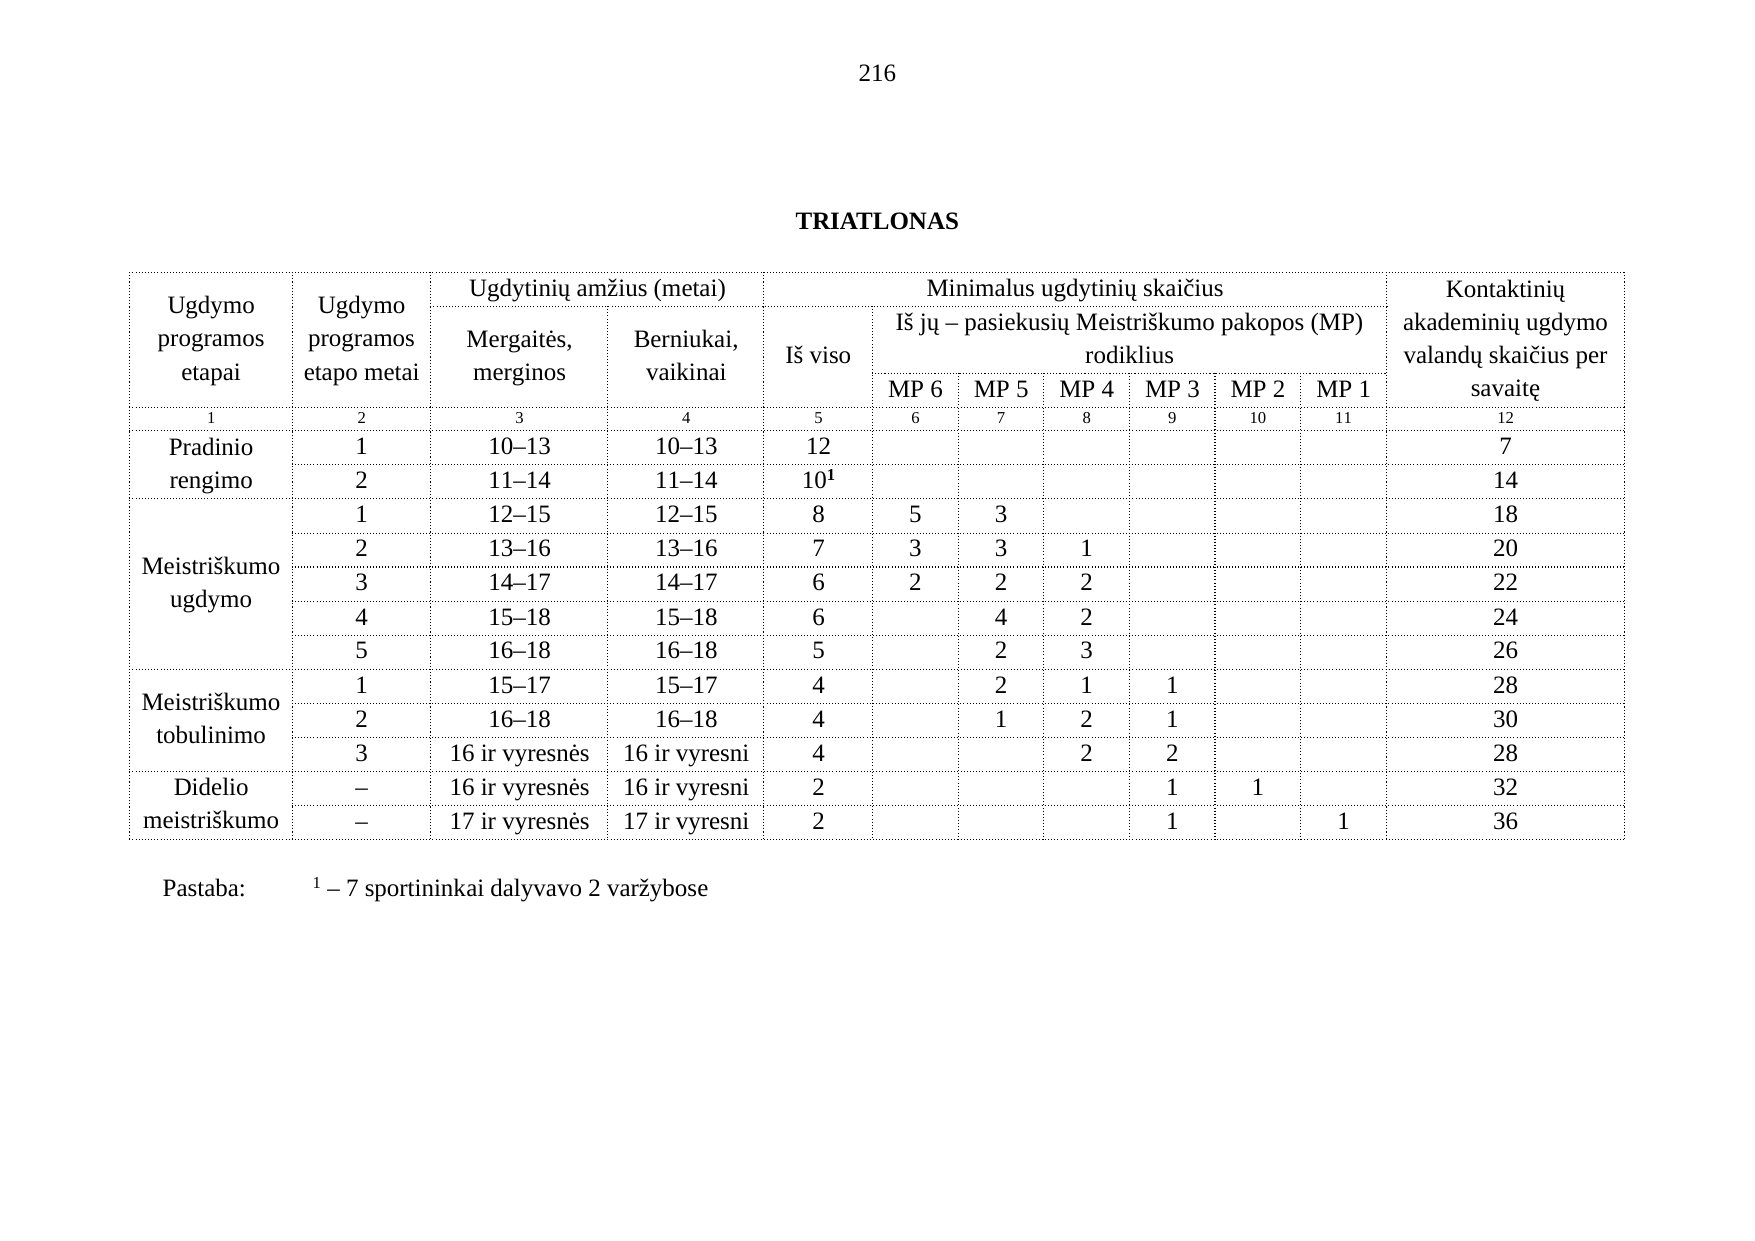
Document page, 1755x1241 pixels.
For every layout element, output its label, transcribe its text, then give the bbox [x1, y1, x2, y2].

text Pastaba: 1 – 7 sportininkai dalyvavo 2 varžybose [162, 873, 1580, 902]
text TRIATLONAS [118, 206, 1636, 235]
